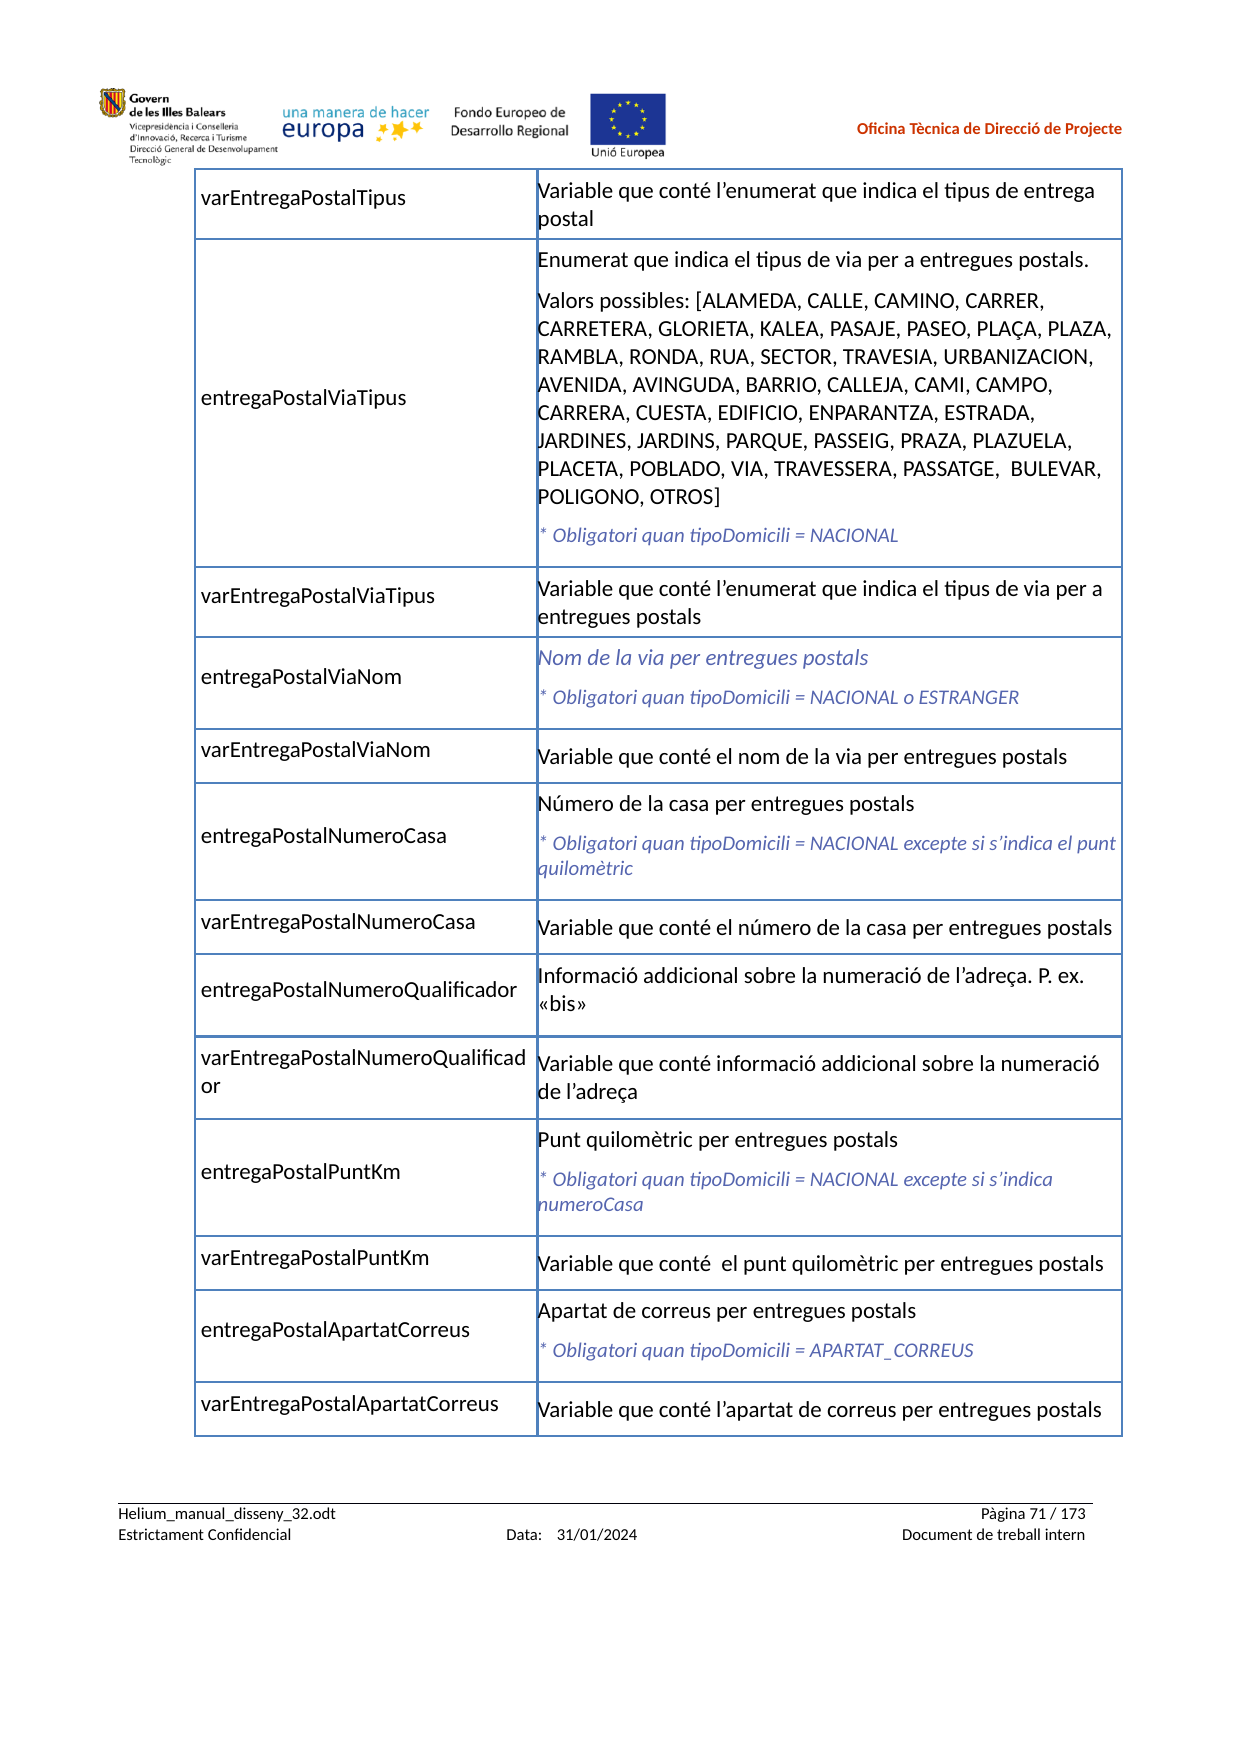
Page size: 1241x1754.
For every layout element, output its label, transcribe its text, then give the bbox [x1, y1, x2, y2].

table_cell varEntregaPostalNumeroQualificador [196, 1038, 536, 1117]
picture [99, 87, 668, 166]
table_cell varEntregaPostalViaTipus [196, 568, 536, 636]
table_cell Punt quilomètric per entregues postals * Obligatori quan tipoDomicili = NACIONAL excepte si s’indica numeroCasa [539, 1120, 1121, 1235]
table_cell entregaPostalNumeroQualificador [196, 955, 536, 1035]
table_cell entregaPostalNumeroCasa [196, 784, 536, 899]
table_cell Variable que conté el punt quilomètric per entregues postals [539, 1237, 1121, 1289]
table_cell varEntregaPostalPuntKm [196, 1237, 536, 1289]
table_cell entregaPostalPuntKm [196, 1120, 536, 1235]
table_cell entregaPostalViaTipus [196, 240, 536, 566]
table_cell varEntregaPostalApartatCorreus [196, 1383, 536, 1435]
table_cell Variable que conté el número de la casa per entregues postals [539, 901, 1121, 953]
table_cell Variable que conté l’apartat de correus per entregues postals [539, 1383, 1121, 1435]
table_cell entregaPostalViaNom [196, 638, 536, 728]
table_cell varEntregaPostalTipus [196, 170, 536, 237]
table_cell entregaPostalApartatCorreus [196, 1291, 536, 1381]
table_cell Variable que conté l’enumerat que indica el tipus de via per a entregues postals [539, 568, 1121, 636]
table_cell Informació addicional sobre la numeració de l’adreça. P. ex. «bis» [539, 955, 1121, 1035]
table_cell varEntregaPostalViaNom [196, 730, 536, 782]
table_cell Variable que conté informació addicional sobre la numeració de l’adreça [539, 1038, 1121, 1117]
table_cell Variable que conté l’enumerat que indica el tipus de entrega postal [539, 170, 1121, 237]
table_cell Enumerat que indica el tipus de via per a entregues postals. Valors possibles: [ALAMEDA, CALLE, CAMINO, CARRER, CARRETERA, GLORIETA, KALEA, PASAJE, PASEO, PLAÇA, PLAZA, RAMBLA, RONDA, RUA, SECTOR, TRAVESIA, URBANIZACION, AVENIDA, AVINGUDA, BARRIO, CALLEJA, CAMI, CAMPO, CARRERA, CUESTA, EDIFICIO, ENPARANTZA, ESTRADA, JARDINES, JARDINS, PARQUE, PASSEIG, PRAZA, PLAZUELA, PLACETA, POBLADO, VIA, TRAVESSERA, PASSATGE, BULEVAR, POLIGONO, OTROS] * Obligatori quan tipoDomicili = NACIONAL [539, 240, 1121, 566]
table_cell Variable que conté el nom de la via per entregues postals [539, 730, 1121, 782]
table_cell Apartat de correus per entregues postals * Obligatori quan tipoDomicili = APARTAT_CORREUS [539, 1291, 1121, 1381]
table_cell Nom de la via per entregues postals * Obligatori quan tipoDomicili = NACIONAL o ESTRANGER [539, 638, 1121, 728]
table_cell Número de la casa per entregues postals * Obligatori quan tipoDomicili = NACIONAL excepte si s’indica el punt quilomètric [539, 784, 1121, 899]
table_cell varEntregaPostalNumeroCasa [196, 901, 536, 953]
